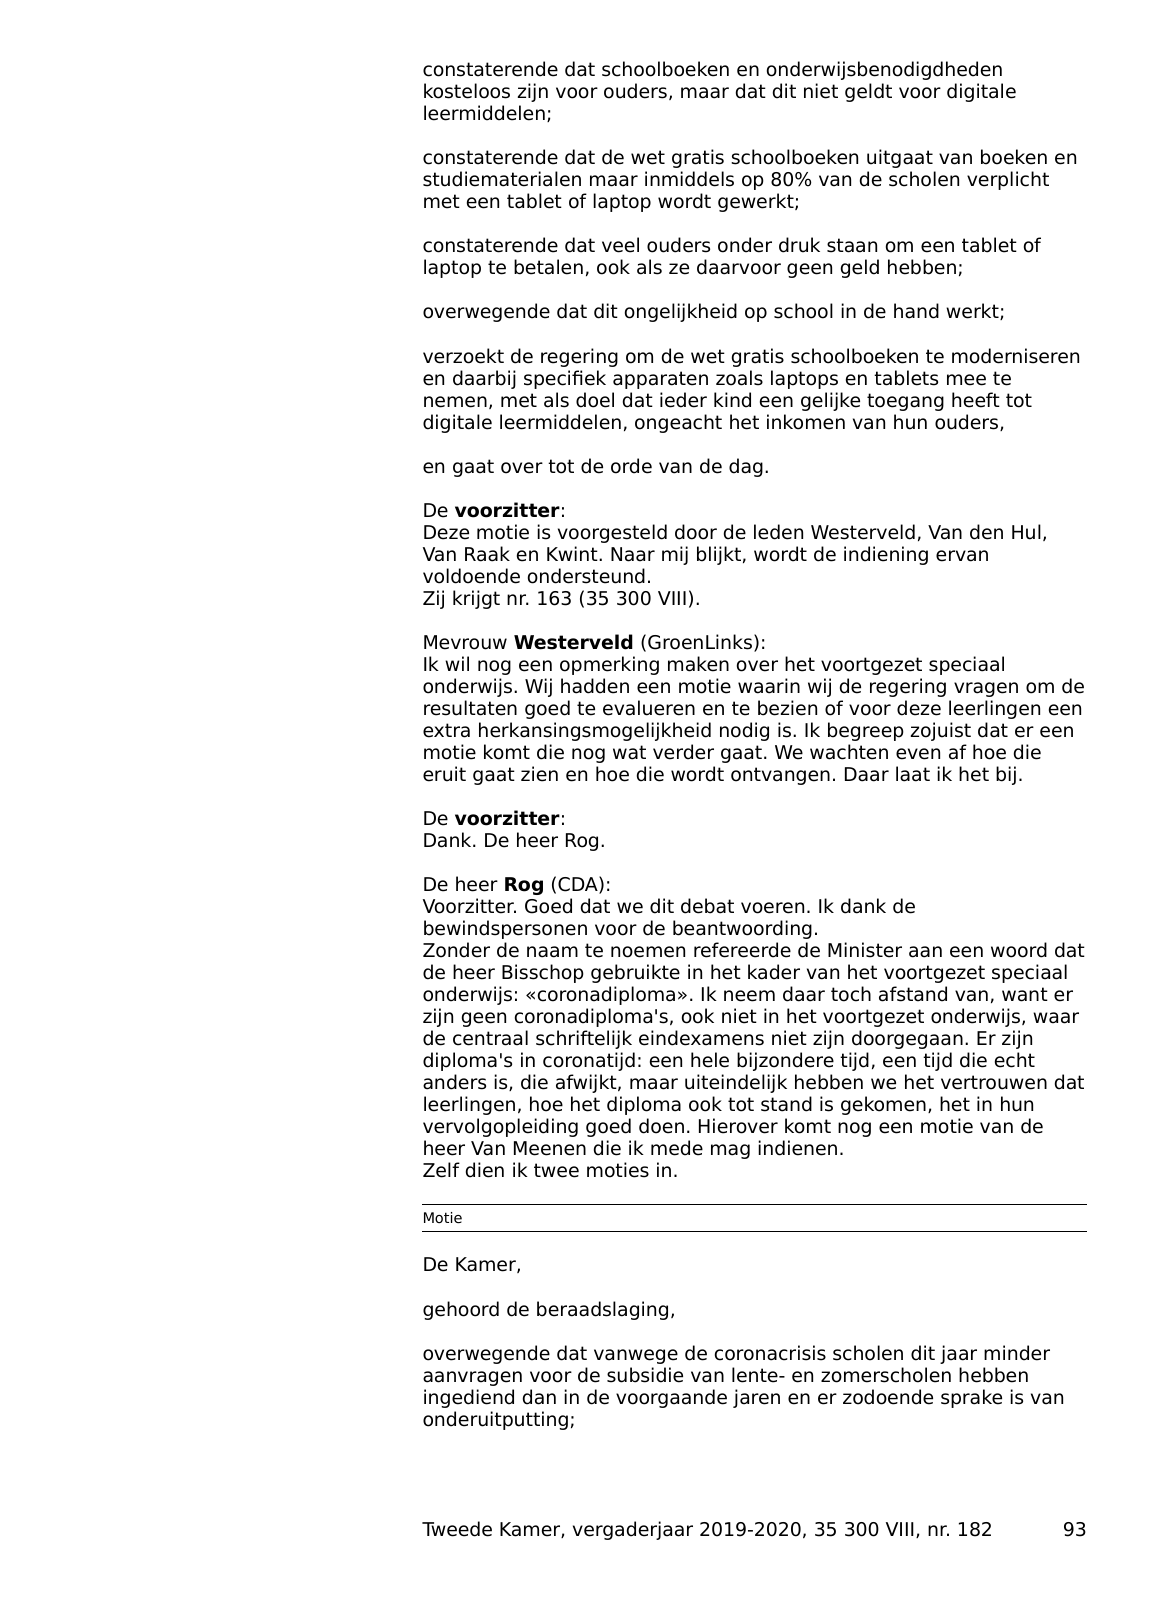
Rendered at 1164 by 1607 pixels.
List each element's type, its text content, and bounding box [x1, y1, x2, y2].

text Zelf dien ik twee moties in. [422, 1160, 1087, 1182]
text Zij krijgt nr. 163 (35 300 VIII). [422, 588, 1087, 610]
text overwegende dat vanwege de coronacrisis scholen dit jaar minder aanvragen voor de subsidie van lente- en zomerscholen hebben ingediend dan in de voorgaande jaren en er zodoende sprake is van onderuitputting; [422, 1343, 1087, 1431]
text constaterende dat de wet gratis schoolboeken uitgaat van boeken en studiematerialen maar inmiddels op 80% van de scholen verplicht met een tablet of laptop wordt gewerkt; [422, 147, 1087, 213]
text De heer Rog (CDA): [422, 874, 1087, 896]
text Dank. De heer Rog. [422, 830, 1087, 852]
text Voorzitter. Goed dat we dit debat voeren. Ik dank de bewindspersonen voor de beantwoording. [422, 896, 1087, 940]
text gehoord de beraadslaging, [422, 1298, 1087, 1321]
text en gaat over tot de orde van de dag. [422, 456, 1087, 478]
text constaterende dat veel ouders onder druk staan om een tablet of laptop te betalen, ook als ze daarvoor geen geld hebben; [422, 235, 1087, 279]
text De voorzitter: [422, 808, 1087, 830]
text Zonder de naam te noemen refereerde de Minister aan een woord dat de heer Bisschop gebruikte in het kader van het voortgezet speciaal onderwijs: «coronadiploma». Ik neem daar toch afstand van, want er zijn geen coronadiploma's, ook niet in het voortgezet onderwijs, waar de centraal schriftelijk eindexamens niet zijn doorgegaan. Er zijn diploma's in coronatijd: een hele bijzondere tijd, een tijd die echt anders is, die afwijkt, maar uiteindelijk hebben we het vertrouwen dat leerlingen, hoe het diploma ook tot stand is gekomen, het in hun vervolgopleiding goed doen. Hierover komt nog een motie van de heer Van Meenen die ik mede mag indienen. [422, 940, 1087, 1160]
table_header Motie [422, 1205, 1087, 1231]
text constaterende dat schoolboeken en onderwijsbenodigdheden kosteloos zijn voor ouders, maar dat dit niet geldt voor digitale leermiddelen; [422, 59, 1087, 125]
text De voorzitter: [422, 500, 1087, 522]
text Mevrouw Westerveld (GroenLinks): [422, 632, 1087, 654]
text De Kamer, [422, 1254, 1087, 1276]
text overwegende dat dit ongelijkheid op school in de hand werkt; [422, 301, 1087, 323]
text Deze motie is voorgesteld door de leden Westerveld, Van den Hul, Van Raak en Kwint. Naar mij blijkt, wordt de indiening ervan voldoende ondersteund. [422, 522, 1087, 588]
text Ik wil nog een opmerking maken over het voortgezet speciaal onderwijs. Wij hadden een motie waarin wij de regering vragen om de resultaten goed te evalueren en te bezien of voor deze leerlingen een extra herkansingsmogelijkheid nodig is. Ik begreep zojuist dat er een motie komt die nog wat verder gaat. We wachten even af hoe die eruit gaat zien en hoe die wordt ontvangen. Daar laat ik het bij. [422, 654, 1087, 786]
text verzoekt de regering om de wet gratis schoolboeken te moderniseren en daarbij specifiek apparaten zoals laptops en tablets mee te nemen, met als doel dat ieder kind een gelijke toegang heeft tot digitale leermiddelen, ongeacht het inkomen van hun ouders, [422, 346, 1087, 433]
